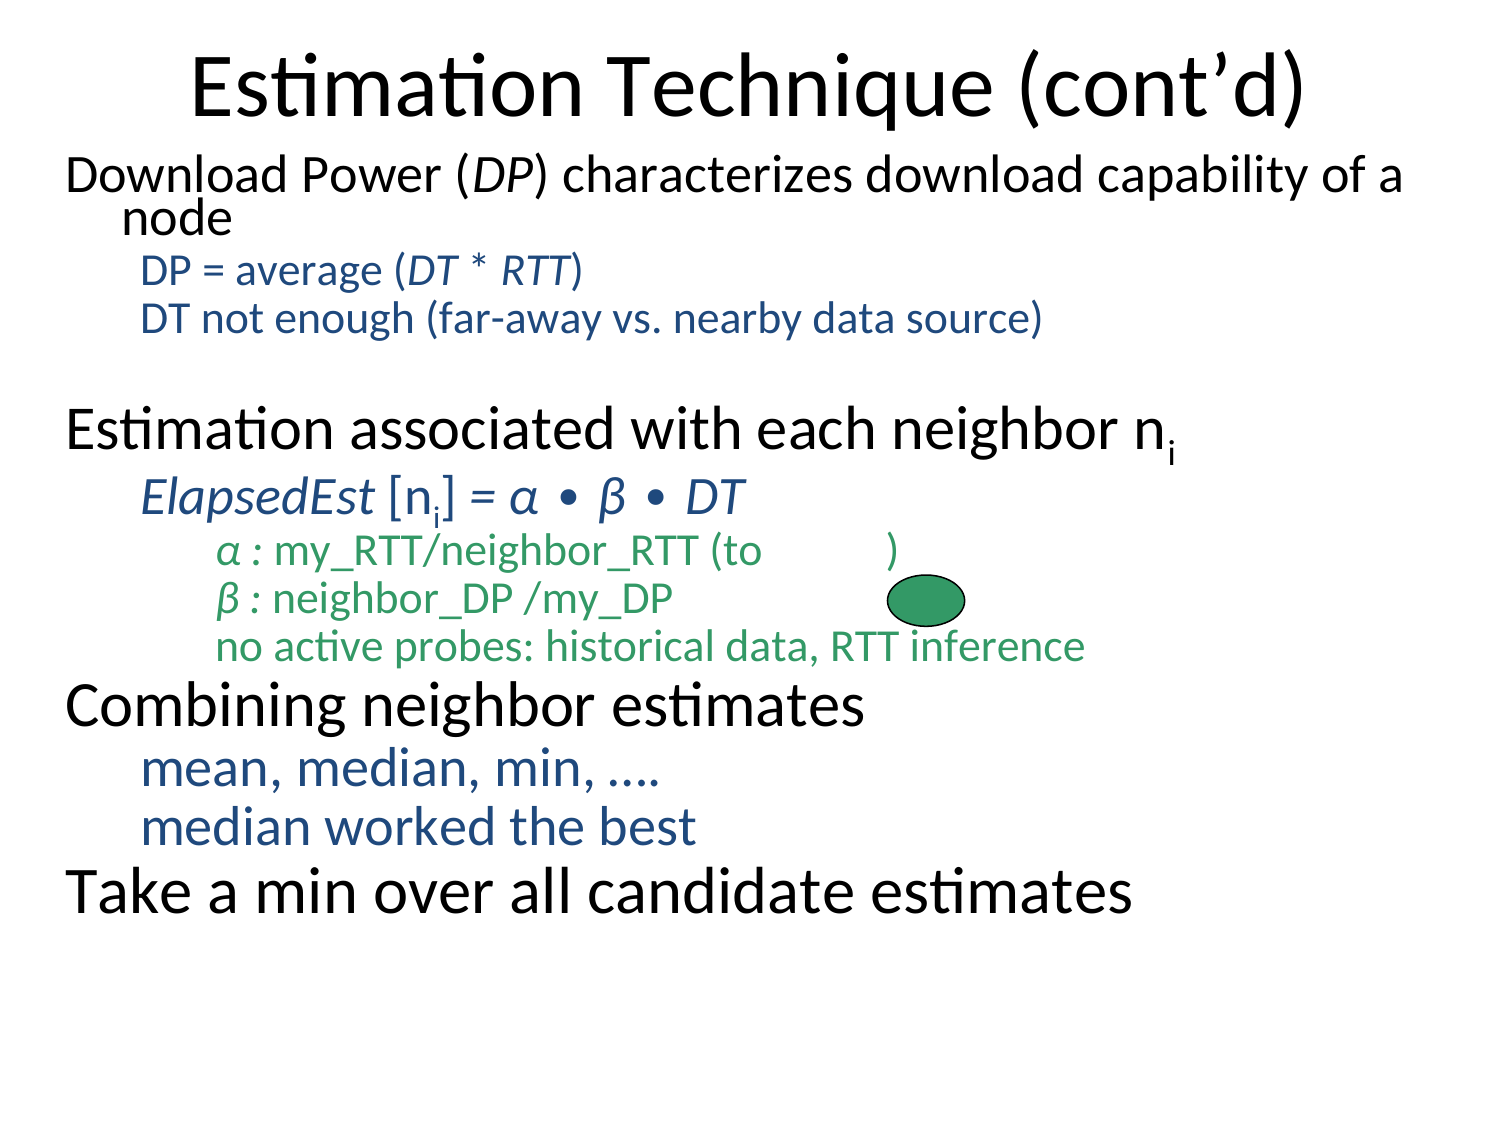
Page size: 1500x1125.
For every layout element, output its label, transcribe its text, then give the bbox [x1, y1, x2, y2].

title Estimation Technique (cont’d) [75, 0, 1426, 149]
list Download Power (DP) characterizes download capability of a node DP = average (DT * RTT) DT not enough (far-away vs. nearby data source) Estimation associated with each neighbor ni ElapsedEst [ni] = α ∙ β ∙ DT α : my_RTT/neighbor_RTT (to ) β : neighbor_DP /my_DP no active probes: historical data, RTT inference Combining neighbor estimates mean, median, min, …. median worked the best Take a min over all candidate estimates [50, 149, 1463, 1125]
text_box [887, 575, 965, 627]
